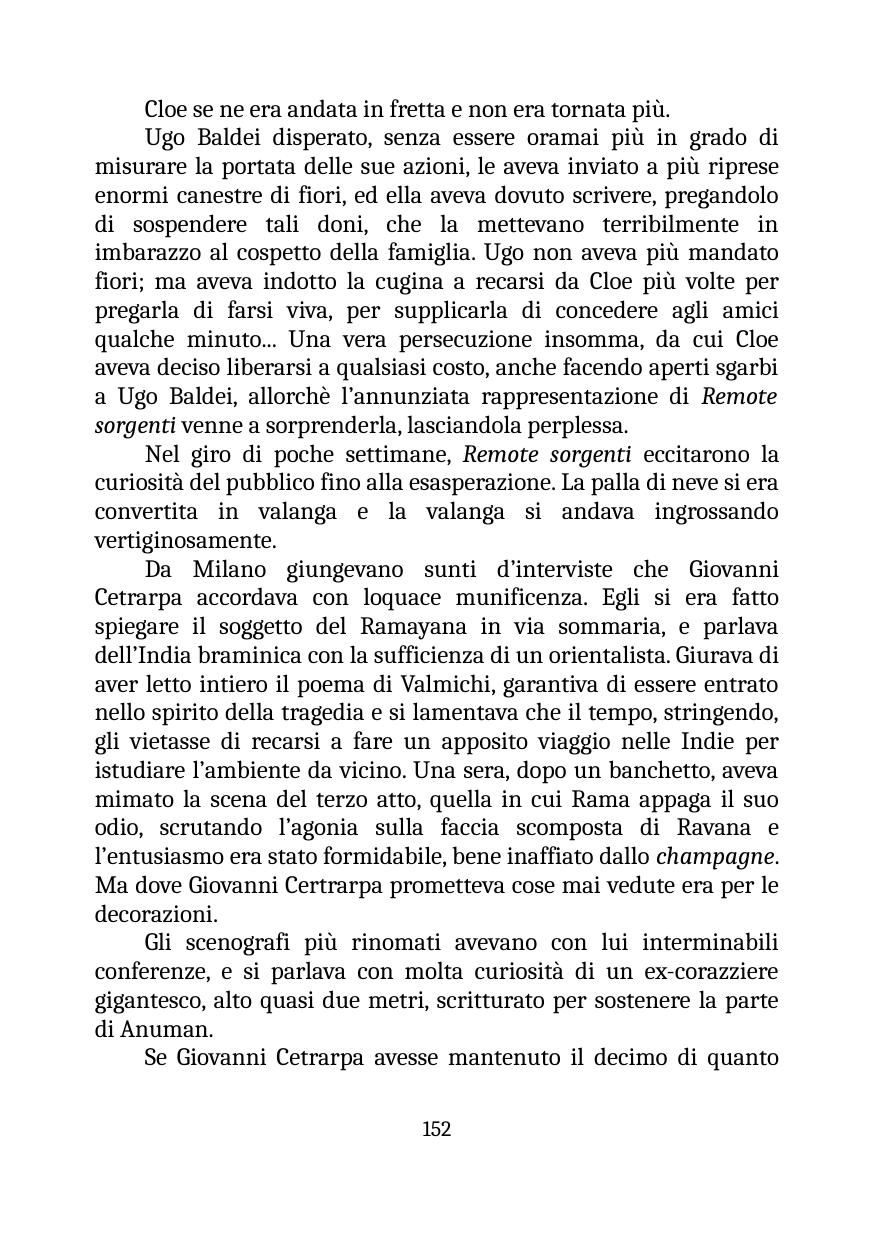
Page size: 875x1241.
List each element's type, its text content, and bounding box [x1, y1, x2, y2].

text Ugo Baldei disperato, senza essere oramai più in grado di misurare la portata delle sue azioni, le aveva inviato a più riprese enormi canestre di fiori, ed ella aveva dovuto scrivere, pregandolo di sospendere tali doni, che la mettevano terribilmente in imbarazzo al cospetto della famiglia. Ugo non aveva più mandato fiori; ma aveva indotto la cugina a recarsi da Cloe più volte per pregarla di farsi viva, per supplicarla di concedere agli amici qualche minuto... Una vera persecuzione insomma, da cui Cloe aveva deciso liberarsi a qualsiasi costo, anche facendo aperti sgarbi a Ugo Baldei, allorchè l’annunziata rappresentazione di Remote sorgenti venne a sorprenderla, lasciandola perplessa. [94, 123, 779, 439]
text Da Milano giungevano sunti d’interviste che Giovanni Cetrarpa accordava con loquace munificenza. Egli si era fatto spiegare il soggetto del Ramayana in via sommaria, e parlava dell’India braminica con la sufficienza di un orientalista. Giurava di aver letto intiero il poema di Valmichi, garantiva di essere entrato nello spirito della tragedia e si lamentava che il tempo, stringendo, gli vietasse di recarsi a fare un apposito viaggio nelle Indie per istudiare l’ambiente da vicino. Una sera, dopo un banchetto, aveva mimato la scena del terzo atto, quella in cui Rama appaga il suo odio, scrutando l’agonia sulla faccia scomposta di Ravana e l’entusiasmo era stato formidabile, bene inaffiato dallo champagne. Ma dove Giovanni Certrarpa prometteva cose mai vedute era per le decorazioni. [94, 554, 779, 928]
text Nel giro di poche settimane, Remote sorgenti eccitarono la curiosità del pubblico fino alla esasperazione. La palla di neve si era convertita in valanga e la valanga si andava ingrossando vertiginosamente. [94, 439, 779, 554]
text Gli scenografi più rinomati avevano con lui interminabili conferenze, e si parlava con molta curiosità di un ex-corazziere gigantesco, alto quasi due metri, scritturato per sostenere la parte di Anuman. [94, 928, 779, 1043]
text Se Giovanni Cetrarpa avesse mantenuto il decimo di quanto [94, 1043, 779, 1072]
text Cloe se ne era andata in fretta e non era tornata più. [94, 94, 779, 123]
